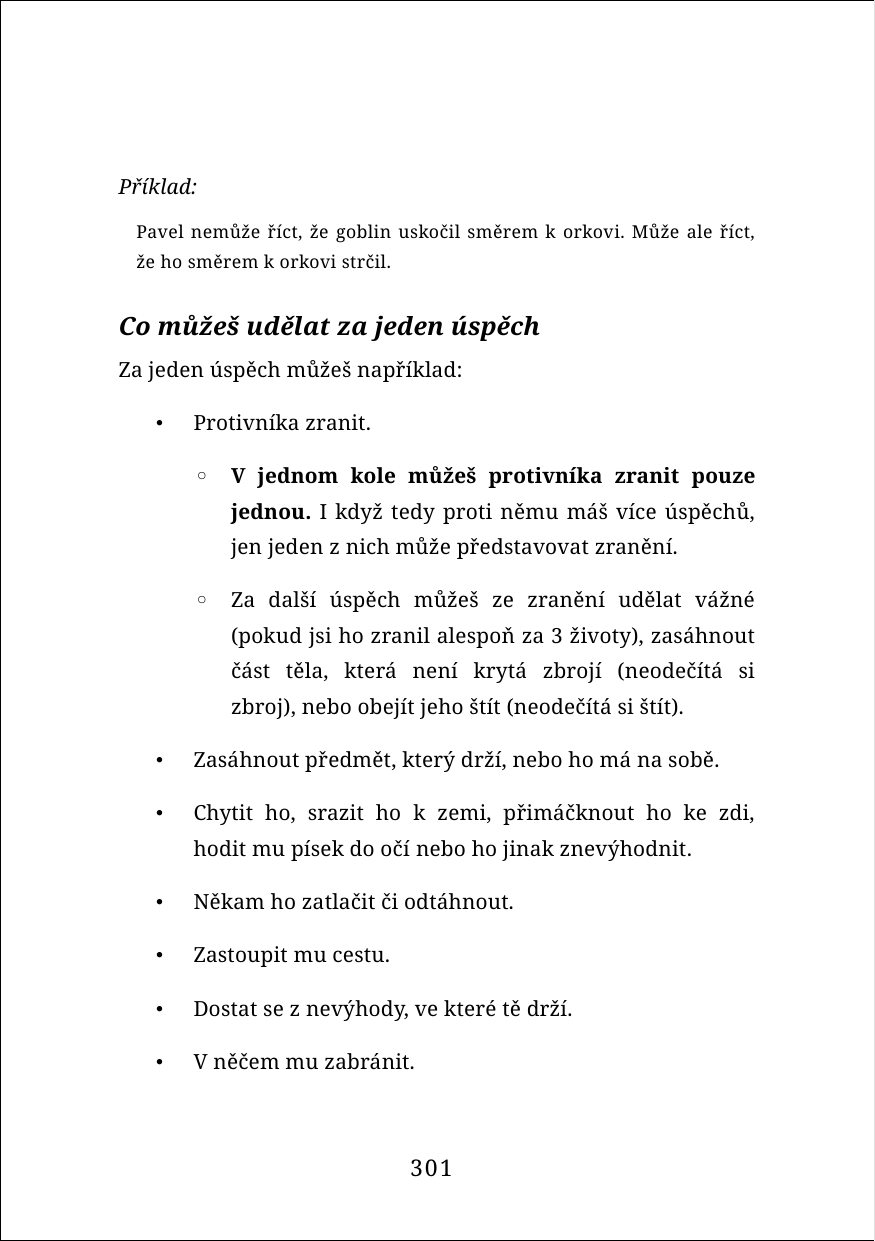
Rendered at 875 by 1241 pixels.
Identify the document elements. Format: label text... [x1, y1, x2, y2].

list Zasáhnout předmět, který drží, nebo ho má na sobě. [156, 745, 756, 774]
list Někam ho zatlačit či odtáhnout. [156, 887, 756, 916]
list Zastoupit mu cestu. [156, 941, 756, 969]
text Příklad: [118, 172, 756, 200]
list Za další úspěch můžeš ze zranění udělat vážné (pokud jsi ho zranil alespoň za 3 životy), zasáhnout část těla, která není krytá zbrojí (neodečítá si zbroj), nebo obejít jeho štít (neodečítá si štít). [193, 586, 756, 721]
text Pavel nemůže říct, že goblin uskočil směrem k orkovi. Může ale říct, že ho směrem k orkovi strčil. [136, 219, 756, 273]
text Za jeden úspěch můžeš například: [118, 355, 756, 383]
list V jednom kole můžeš protivníka zranit pouze jednou. I když tedy proti němu máš více úspěchů, jen jeden z nich může představovat zranění. [193, 461, 756, 561]
list Protivníka zranit. [156, 408, 756, 436]
list V něčem mu zabránit. [156, 1047, 756, 1075]
list Dostat se z nevýhody, ve které tě drží. [156, 994, 756, 1022]
list Chytit ho, srazit ho k zemi, přimáčknout ho ke zdi, hodit mu písek do očí nebo ho jinak znevýhodnit. [156, 798, 756, 862]
subtitle Co můžeš udělat za jeden úspěch [118, 309, 756, 343]
